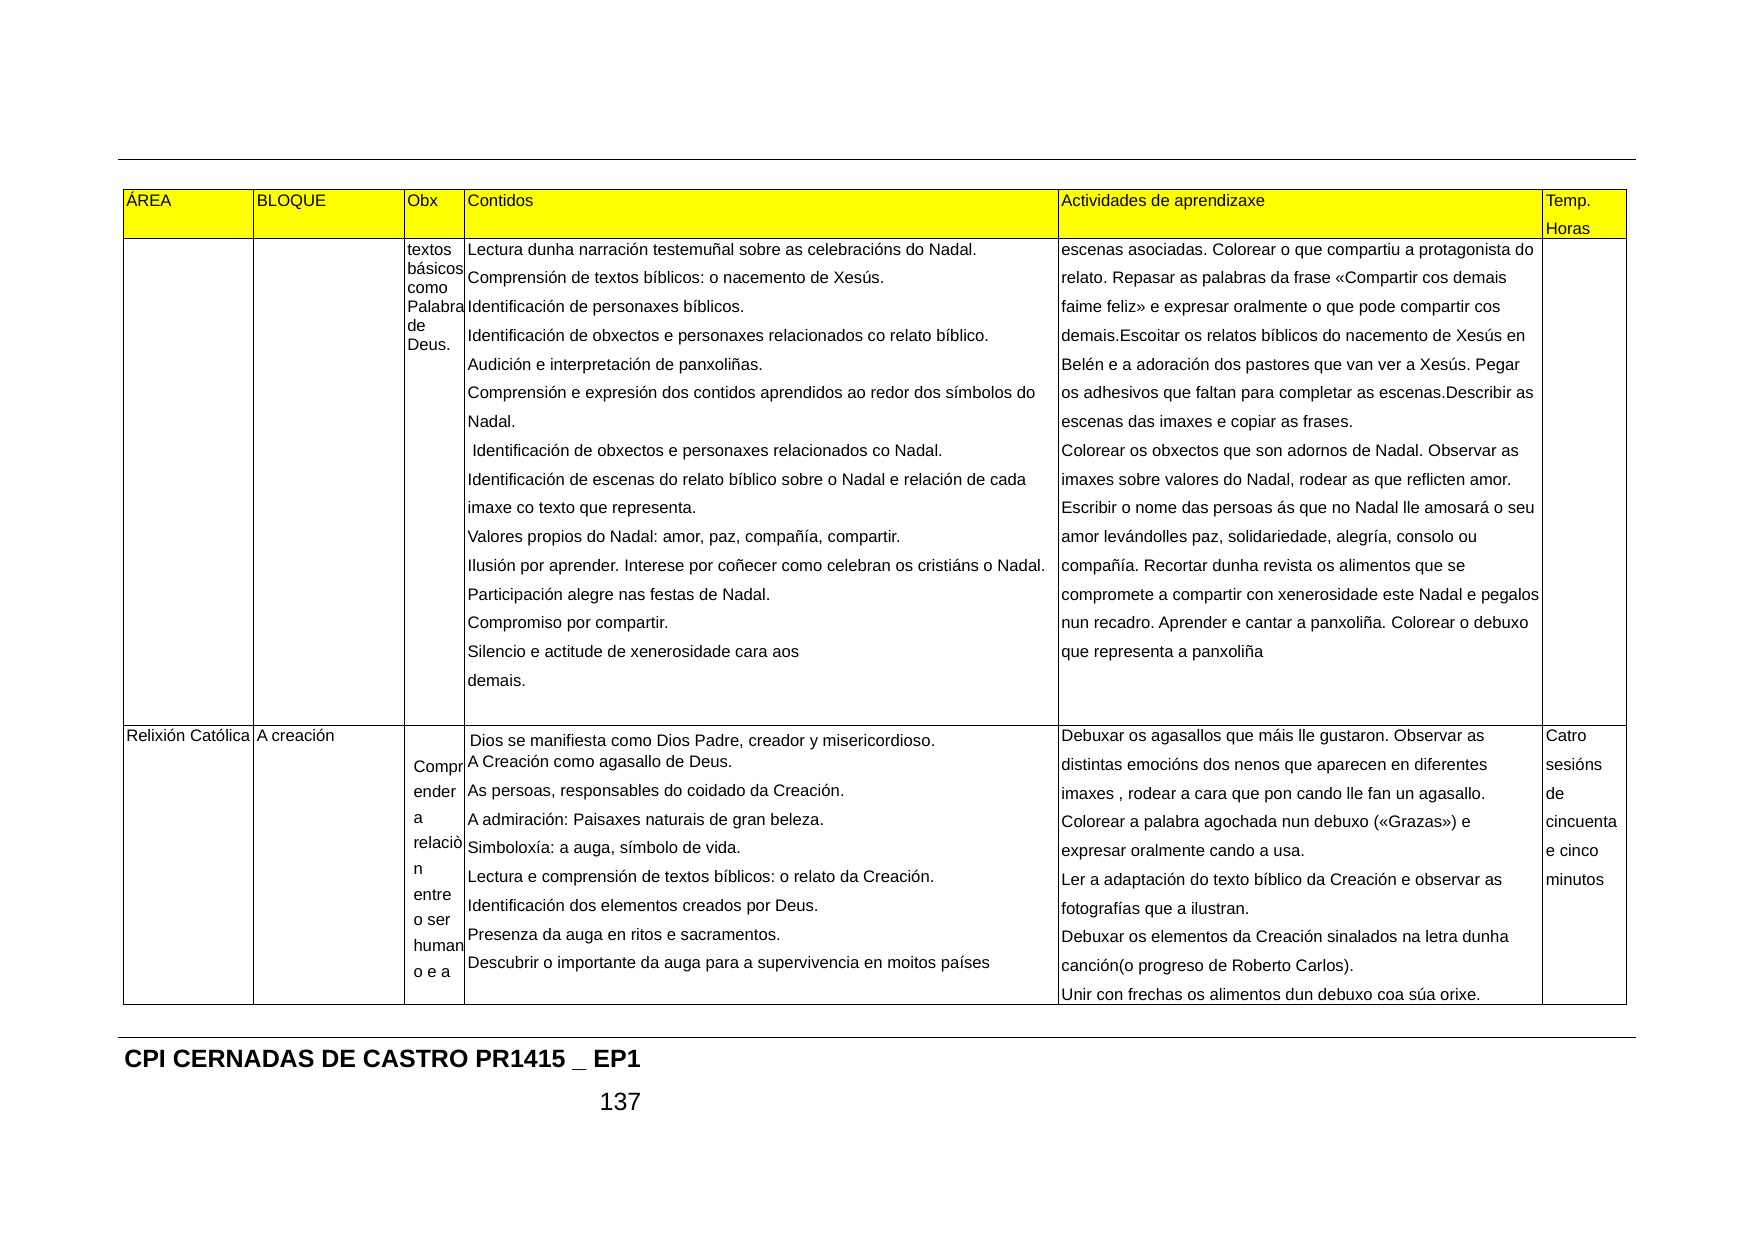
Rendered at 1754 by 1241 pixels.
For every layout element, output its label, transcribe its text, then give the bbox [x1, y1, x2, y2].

table_header BLOQUE [254, 190, 404, 238]
table_cell Catro sesións de cincuenta e cinco minutos [1543, 726, 1626, 1004]
table_header Obx [405, 190, 464, 238]
table_cell A creación [254, 726, 404, 1004]
table_cell Dios se manifiesta como Dios Padre, creador y misericordioso. A Creación como agasallo de Deus. As persoas, responsables do coidado da Creación. A admiración: Paisaxes naturais de gran beleza. Simboloxía: a auga, símbolo de vida. Lectura e comprensión de textos bíblicos: o relato da Creación. Identificación dos elementos creados por Deus. Presenza da auga en ritos e sacramentos. Descubrir o importante da auga para a supervivencia en moitos países [465, 726, 1058, 1004]
table_cell textos básicos como Palabra de Deus. [405, 239, 464, 725]
table_cell [124, 239, 253, 725]
table_header Actividades de aprendizaxe [1059, 190, 1542, 238]
table_cell Comprender a relaciòn entre o ser humano e a [405, 726, 464, 1004]
table_cell escenas asociadas. Colorear o que compartiu a protagonista do relato. Repasar as palabras da frase «Compartir cos demais faime feliz» e expresar oralmente o que pode compartir cos demais.Escoitar os relatos bíblicos do nacemento de Xesús en Belén e a adoración dos pastores que van ver a Xesús. Pegar os adhesivos que faltan para completar as escenas.Describir as escenas das imaxes e copiar as frases. Colorear os obxectos que son adornos de Nadal. Observar as imaxes sobre valores do Nadal, rodear as que reflicten amor. Escribir o nome das persoas ás que no Nadal lle amosará o seu amor levándolles paz, solidariedade, alegría, consolo ou compañía. Recortar dunha revista os alimentos que se compromete a compartir con xenerosidade este Nadal e pegalos nun recadro. Aprender e cantar a panxoliña. Colorear o debuxo que representa a panxoliña [1059, 239, 1542, 725]
table_cell Relixión Católica [124, 726, 253, 1004]
table_header Temp. Horas [1543, 190, 1626, 238]
table_cell [1543, 239, 1626, 725]
table_header Contidos [465, 190, 1058, 238]
table_header ÁREA [124, 190, 253, 238]
table_cell Debuxar os agasallos que máis lle gustaron. Observar as distintas emocións dos nenos que aparecen en diferentes imaxes , rodear a cara que pon cando lle fan un agasallo. Colorear a palabra agochada nun debuxo («Grazas») e expresar oralmente cando a usa. Ler a adaptación do texto bíblico da Creación e observar as fotografías que a ilustran. Debuxar os elementos da Creación sinalados na letra dunha canción(o progreso de Roberto Carlos). Unir con frechas os alimentos dun debuxo coa súa orixe. [1059, 726, 1542, 1004]
table_cell Lectura dunha narración testemuñal sobre as celebracións do Nadal. Comprensión de textos bíblicos: o nacemento de Xesús. Identificación de personaxes bíblicos. Identificación de obxectos e personaxes relacionados co relato bíblico. Audición e interpretación de panxoliñas. Comprensión e expresión dos contidos aprendidos ao redor dos símbolos do Nadal. Identificación de obxectos e personaxes relacionados co Nadal. Identificación de escenas do relato bíblico sobre o Nadal e relación de cada imaxe co texto que representa. Valores propios do Nadal: amor, paz, compañía, compartir. Ilusión por aprender. Interese por coñecer como celebran os cristiáns o Nadal. Participación alegre nas festas de Nadal. Compromiso por compartir. Silencio e actitude de xenerosidade cara aos demais. [465, 239, 1058, 725]
table_cell [254, 239, 404, 725]
